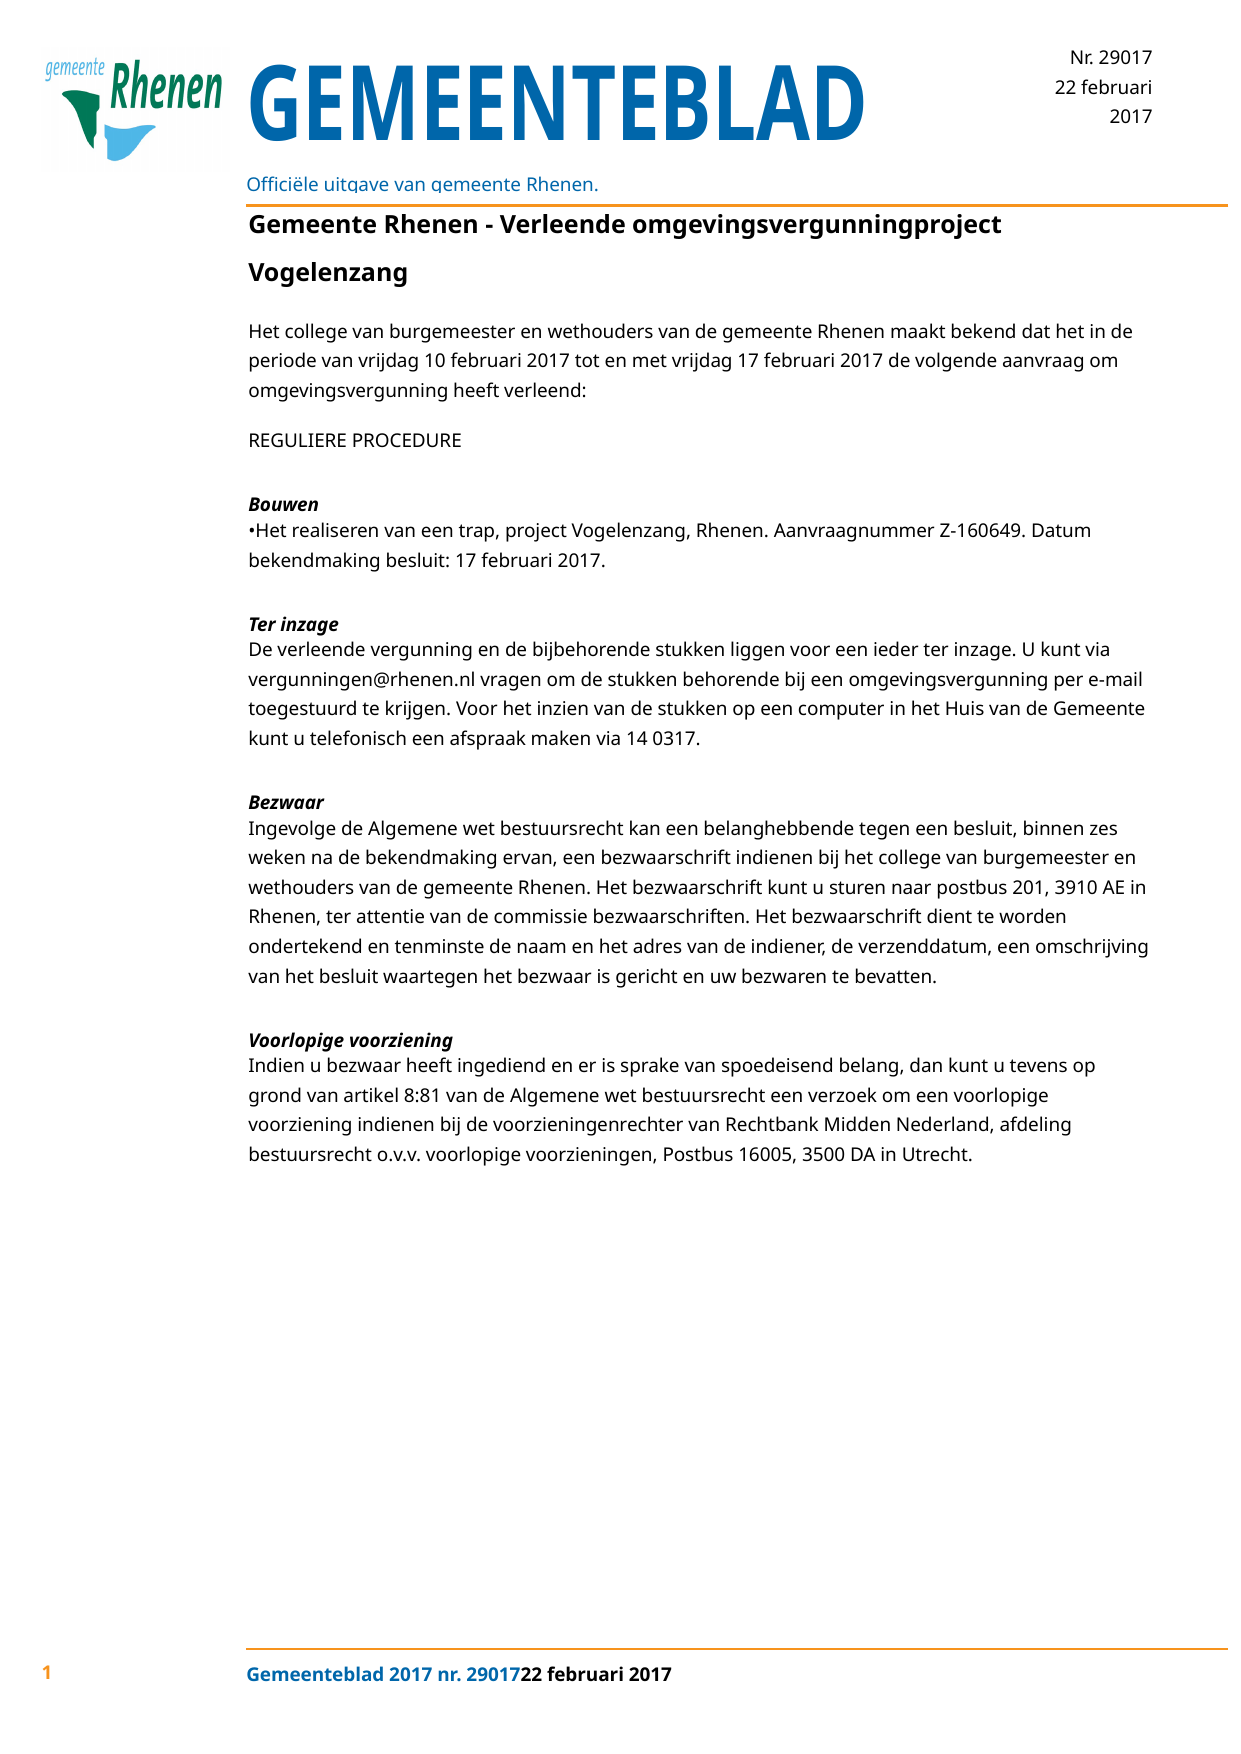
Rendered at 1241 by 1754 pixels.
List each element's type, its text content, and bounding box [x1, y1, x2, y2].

text Ingevolge de Algemene wet bestuursrecht kan een belanghebbende tegen een besluit, binnen zes weken na de bekendmaking ervan, een bezwaarschrift indienen bij het college van burgemeester en wethouders van de gemeente Rhenen. Het bezwaarschrift kunt u sturen naar postbus 201, 3910 AE in Rhenen, ter attentie van de commissie bezwaarschriften. Het bezwaarschrift dient te worden ondertekend en tenminste de naam en het adres van de indiener, de verzenddatum, een omschrijving van het besluit waartegen het bezwaar is gericht en uw bezwaren te bevatten. [248, 815, 1152, 988]
text Voorlopige voorziening [248, 1027, 1152, 1052]
text Ter inzage [248, 611, 1152, 636]
picture [41, 47, 231, 172]
text Bezwaar [248, 789, 1152, 815]
text •Het realiseren van een trap, project Vogelenzang, Rhenen. Aanvraagnummer Z-160649. Datum bekendmaking besluit: 17 februari 2017. [248, 517, 1152, 572]
text Het college van burgemeester en wethouders van de gemeente Rhenen maakt bekend dat het in de periode van vrijdag 10 februari 2017 tot en met vrijdag 17 februari 2017 de volgende aanvraag om omgevingsvergunning heeft verleend: [248, 318, 1152, 403]
text REGULIERE PROCEDURE [248, 427, 1152, 453]
text De verleende vergunning en de bijbehorende stukken liggen voor een ieder ter inzage. U kunt via vergunningen@rhenen.nl vragen om de stukken behorende bij een omgevingsvergunning per e-mail toegestuurd te krijgen. Voor het inzien van de stukken op een computer in het Huis van de Gemeente kunt u telefonisch een afspraak maken via 14 0317. [248, 636, 1152, 751]
text Gemeente Rhenen - Verleende omgevingsvergunningproject Vogelenzang [248, 207, 1152, 288]
text Indien u bezwaar heeft ingediend en er is sprake van spoedeisend belang, dan kunt u tevens op grond van artikel 8:81 van de Algemene wet bestuursrecht een verzoek om een voorlopige voorziening indienen bij de voorzieningenrechter van Rechtbank Midden Nederland, afdeling bestuursrecht o.v.v. voorlopige voorzieningen, Postbus 16005, 3500 DA in Utrecht. [248, 1052, 1152, 1167]
text Bouwen [248, 491, 1152, 517]
